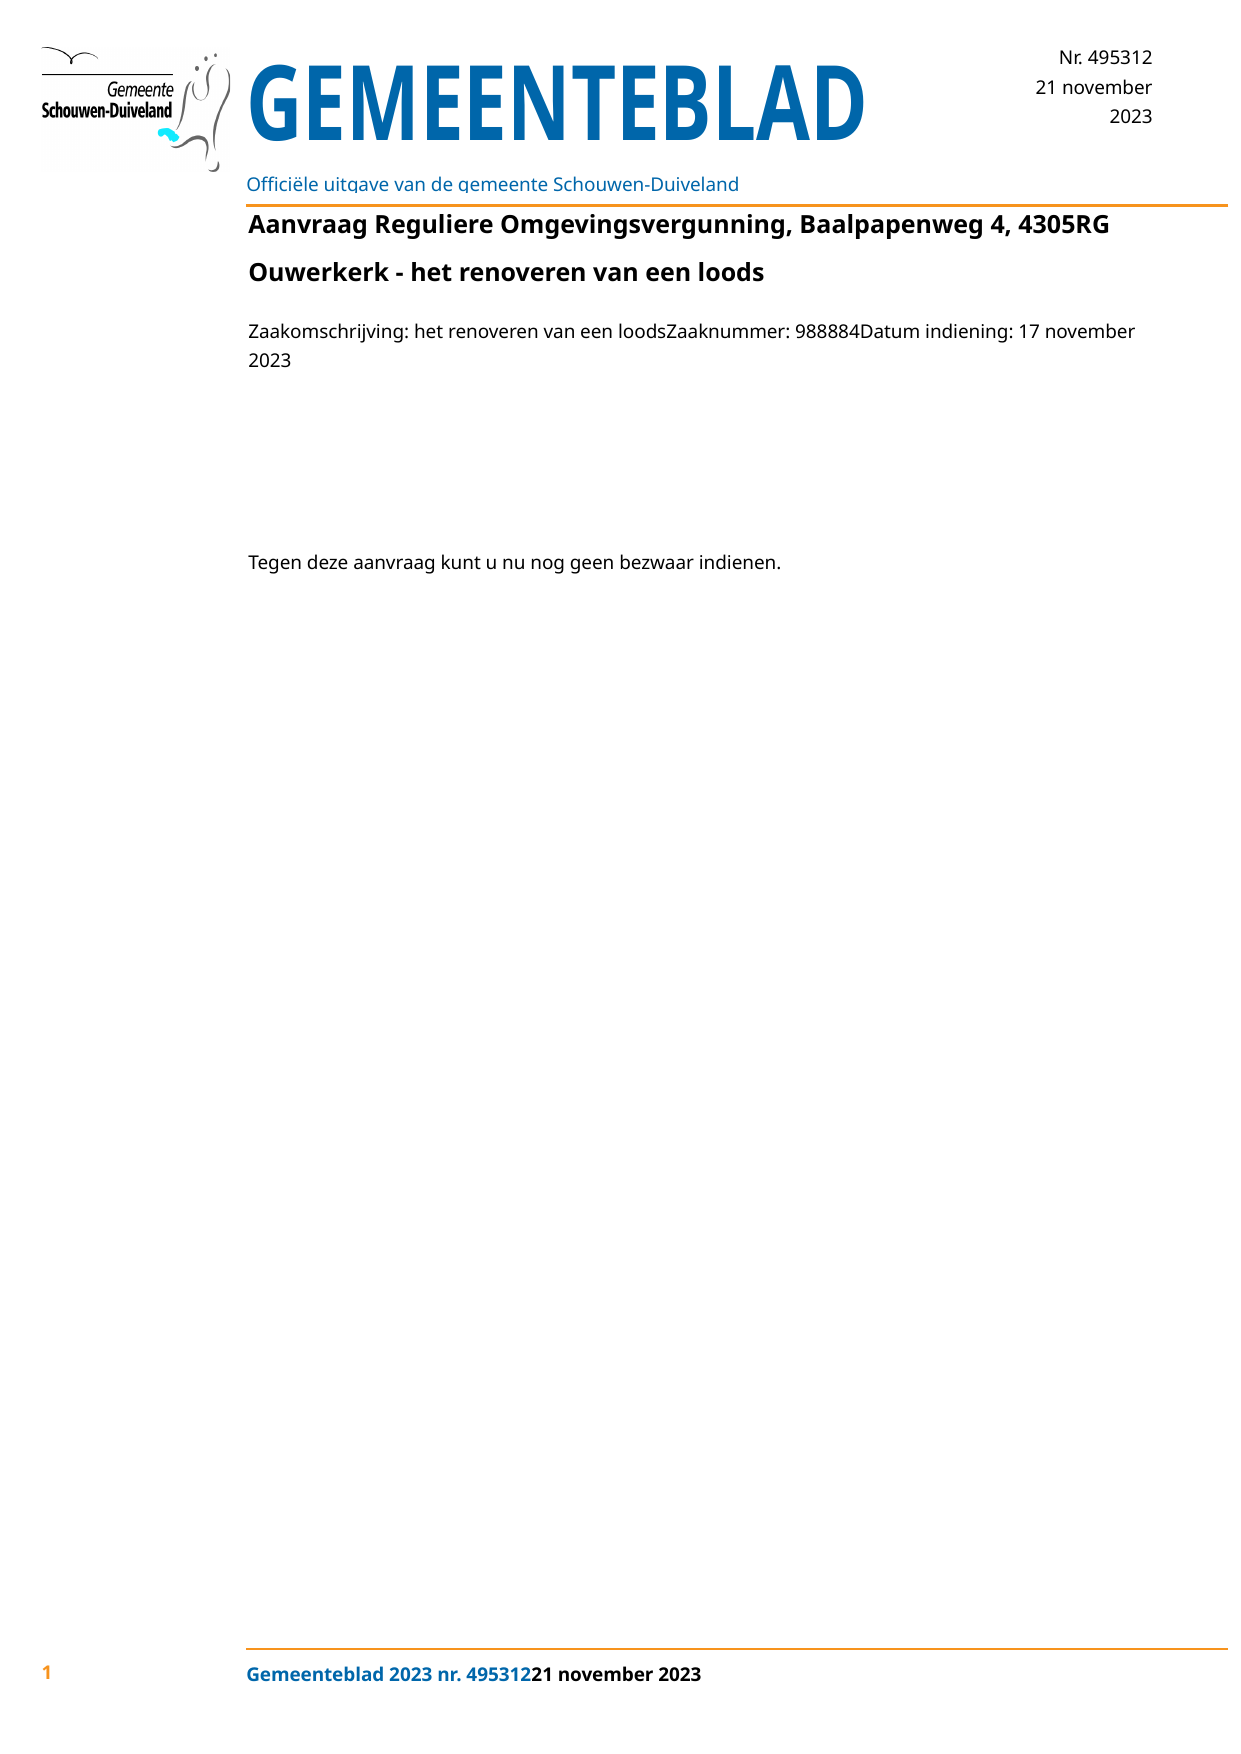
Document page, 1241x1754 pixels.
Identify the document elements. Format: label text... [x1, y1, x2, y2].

text Zaakomschrijving: het renoveren van een loodsZaaknummer: 988884Datum indiening: 17 november 2023 [248, 318, 1152, 373]
text Aanvraag Reguliere Omgevingsvergunning, Baalpapenweg 4, 4305RG Ouwerkerk - het renoveren van een loods [248, 207, 1152, 288]
picture [41, 47, 231, 172]
text Tegen deze aanvraag kunt u nu nog geen bezwaar indienen. [248, 549, 1152, 575]
